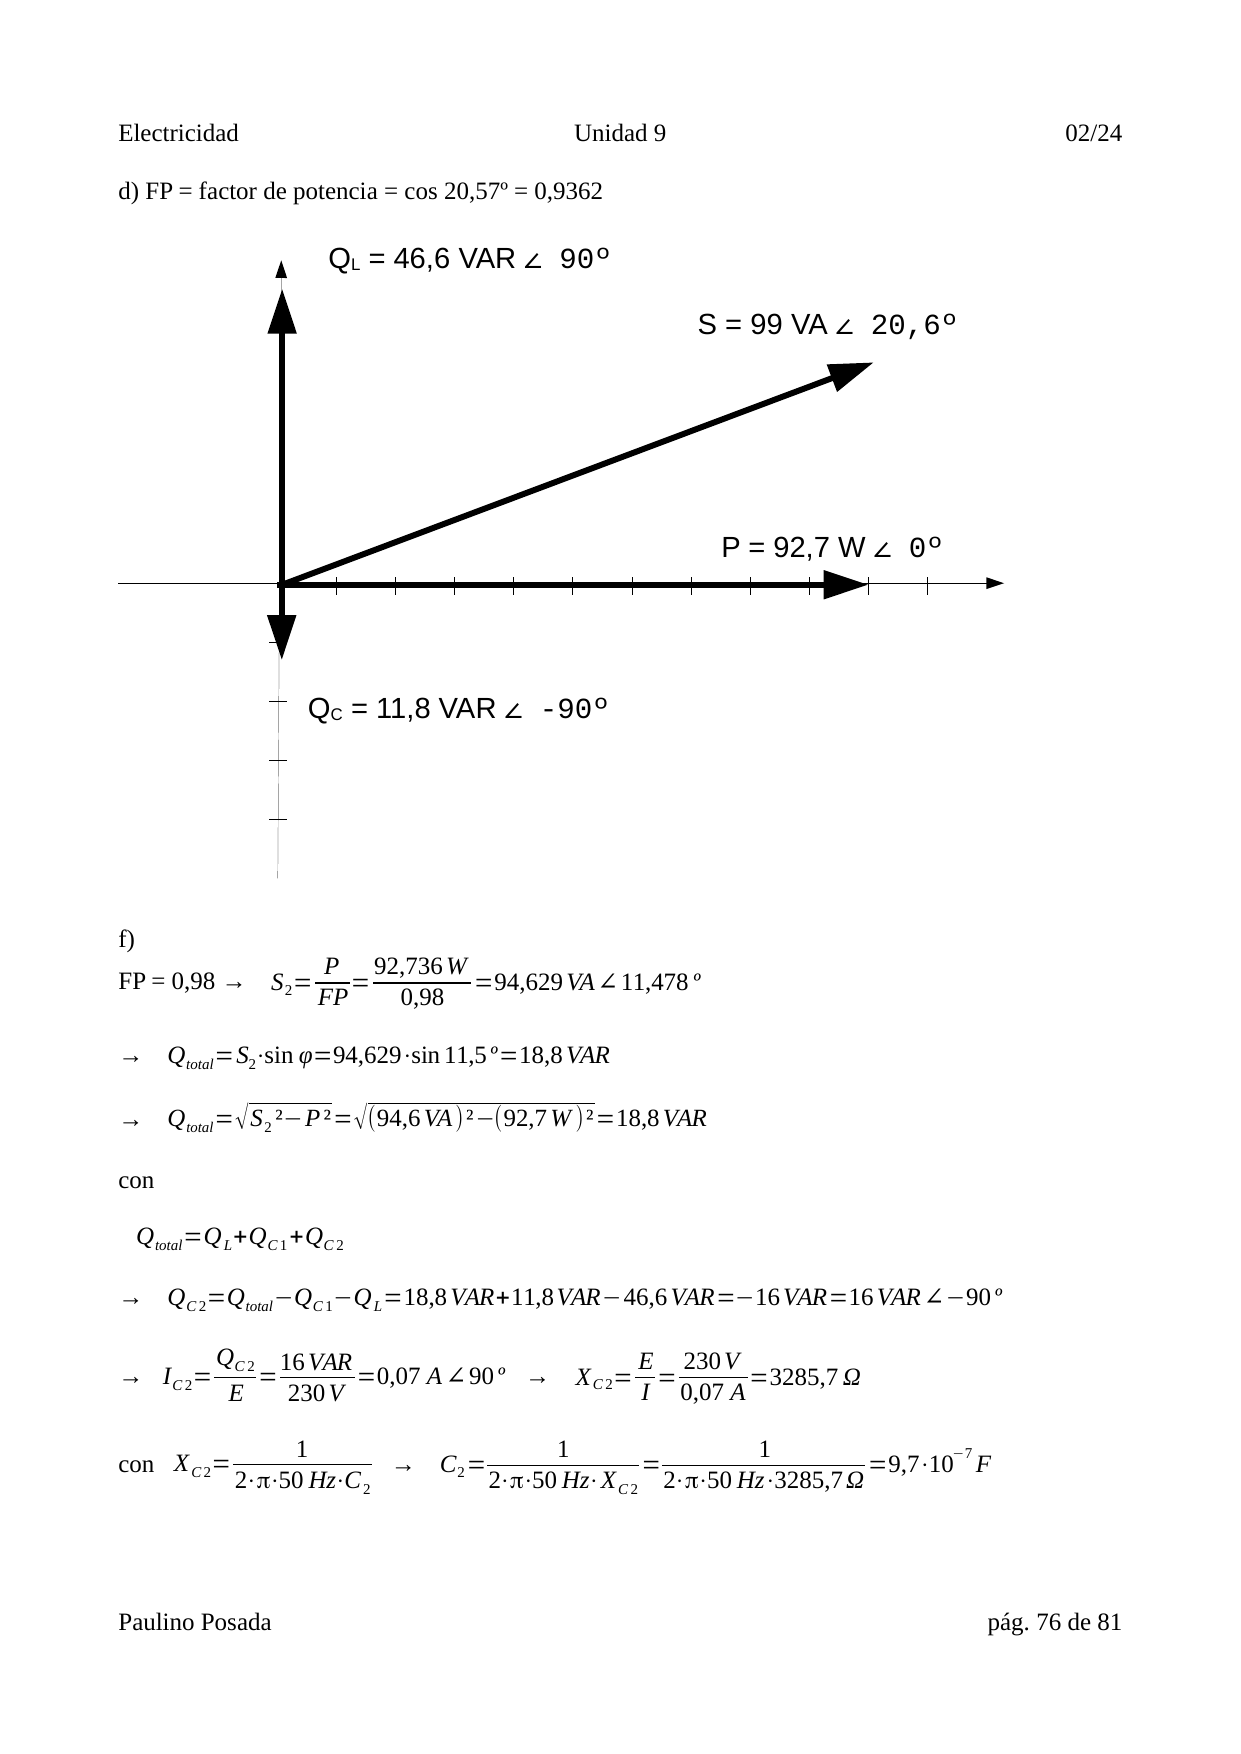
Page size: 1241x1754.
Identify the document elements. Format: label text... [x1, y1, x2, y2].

text →→ [118, 1344, 1122, 1407]
text → [118, 1282, 1122, 1315]
text f) [118, 924, 1122, 953]
text → [118, 1041, 1122, 1073]
text con [118, 1165, 1122, 1193]
text con→ [118, 1435, 1122, 1498]
text FP = 0,98 → [118, 953, 1122, 1012]
text d) FP = factor de potencia = cos 20,57º = 0,9362 [118, 176, 1122, 205]
text → [118, 1102, 1122, 1136]
